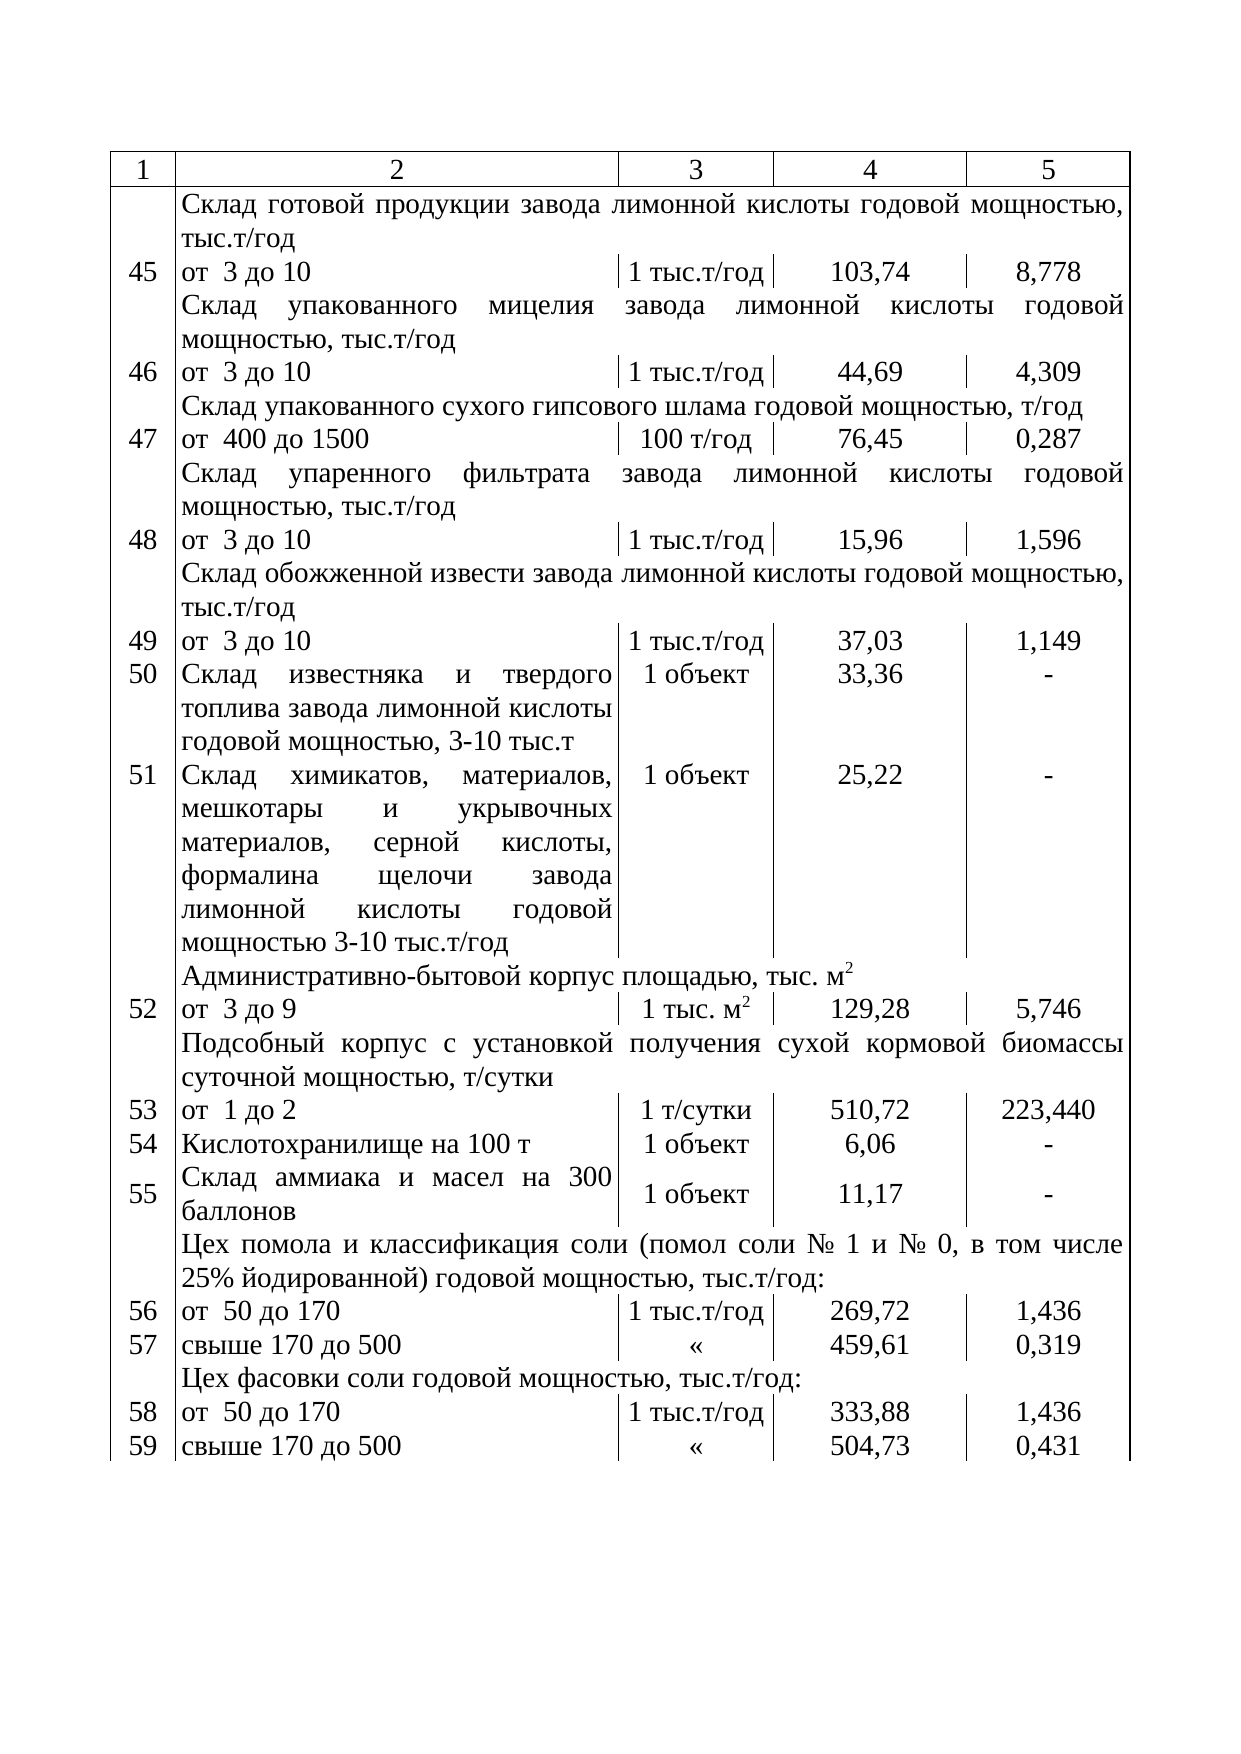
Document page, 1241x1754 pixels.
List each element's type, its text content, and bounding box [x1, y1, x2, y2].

table_cell 25,22 [774, 757, 966, 958]
table_cell 333,88 [774, 1394, 966, 1428]
table_cell 1 тыс.т/год [619, 522, 773, 556]
table_cell Подсобный корпус с установкой получения сухой кормовой биомассы суточной мощностью, т/сутки [176, 1025, 1129, 1092]
table_cell Склад упаренного фильтрата завода лимонной кислоты годовой мощностью, тыс.т/год [176, 455, 1129, 522]
table_cell 11,17 [774, 1160, 966, 1227]
table_cell 15,96 [774, 522, 966, 556]
table_header 5 [967, 152, 1129, 186]
table_cell 0,431 [967, 1428, 1129, 1461]
table_cell 45 [111, 254, 175, 287]
table_cell 1 тыс.т/год [619, 355, 773, 388]
table_cell 59 [111, 1428, 175, 1461]
table_cell 100 т/год [619, 422, 773, 455]
table_cell Склад упакованного мицелия завода лимонной кислоты годовой мощностью, тыс.т/год [176, 288, 1129, 354]
table_cell 54 [111, 1126, 175, 1159]
table_cell 46 [111, 355, 175, 388]
table_cell 8,778 [967, 254, 1129, 287]
table_cell 48 [111, 522, 175, 556]
table_cell 504,73 [774, 1428, 966, 1461]
table_cell 37,03 [774, 623, 966, 656]
table_cell 53 [111, 1093, 175, 1126]
table_cell 103,74 [774, 254, 966, 287]
table_cell Склад химикатов, материалов, мешкотары и укрывочных материалов, серной кислоты, формалина щелочи завода лимонной кислоты годовой мощностью 3-10 тыс.т/год [176, 757, 618, 958]
table_cell 1,149 [967, 623, 1129, 656]
table_cell 6,06 [774, 1126, 966, 1159]
table_cell 0,287 [967, 422, 1129, 455]
table_cell « [619, 1428, 773, 1461]
table_cell 1 тыс.т/год [619, 623, 773, 656]
table_cell 129,28 [774, 992, 966, 1025]
table_cell 1,436 [967, 1394, 1129, 1428]
table_cell [111, 958, 175, 992]
table_cell [111, 288, 175, 354]
table_cell 49 [111, 623, 175, 656]
table_cell 0,319 [967, 1327, 1129, 1361]
table_cell от 3 до 10 [176, 522, 618, 556]
table_cell [111, 1361, 175, 1394]
table_cell 510,72 [774, 1093, 966, 1126]
table_header 2 [176, 152, 618, 186]
table_cell Склад аммиака и масел на 300 баллонов [176, 1160, 618, 1227]
table_cell 58 [111, 1394, 175, 1428]
table_cell от 50 до 170 [176, 1294, 618, 1327]
table_cell Цех помола и классификация соли (помол соли № 1 и № 0, в том числе 25% йодированной) годовой мощностью, тыс.т/год: [176, 1227, 1129, 1294]
table_header 4 [774, 152, 966, 186]
table_cell - [967, 757, 1129, 958]
table_cell от 3 до 10 [176, 254, 618, 287]
table_header 1 [111, 152, 175, 186]
table_cell Склад обожженной извести завода лимонной кислоты годовой мощностью, тыс.т/год [176, 556, 1129, 623]
table_cell 47 [111, 422, 175, 455]
table_cell от 3 до 10 [176, 623, 618, 656]
table_cell 223,440 [967, 1093, 1129, 1126]
table_cell 1 т/сутки [619, 1093, 773, 1126]
table_cell 1,596 [967, 522, 1129, 556]
table_cell 1 объект [619, 1160, 773, 1227]
table_cell 1,436 [967, 1294, 1129, 1327]
table_cell свыше 170 до 500 [176, 1327, 618, 1361]
table_cell Кислотохранилище на 100 т [176, 1126, 618, 1159]
table_cell Склад известняка и твердого топлива завода лимонной кислоты годовой мощностью, 3-10 тыс.т [176, 656, 618, 757]
table_cell 1 тыс. м2 [619, 992, 773, 1025]
table_cell - [967, 1160, 1129, 1227]
table_cell 50 [111, 656, 175, 757]
table_cell 4,309 [967, 355, 1129, 388]
table_cell 1 объект [619, 1126, 773, 1159]
table_cell 33,36 [774, 656, 966, 757]
table_cell 1 тыс.т/год [619, 254, 773, 287]
table_cell от 3 до 10 [176, 355, 618, 388]
table_cell - [967, 656, 1129, 757]
table_cell 1 тыс.т/год [619, 1294, 773, 1327]
table_cell от 400 до 1500 [176, 422, 618, 455]
table_cell 1 объект [619, 757, 773, 958]
table_cell 1 тыс.т/год [619, 1394, 773, 1428]
table_cell - [967, 1126, 1129, 1159]
table_cell свыше 170 до 500 [176, 1428, 618, 1461]
table_cell 44,69 [774, 355, 966, 388]
table_cell [111, 187, 175, 254]
table_cell [111, 455, 175, 522]
table_cell 5,746 [967, 992, 1129, 1025]
table_cell от 1 до 2 [176, 1093, 618, 1126]
table_cell 55 [111, 1160, 175, 1227]
table_cell 269,72 [774, 1294, 966, 1327]
table_cell от 50 до 170 [176, 1394, 618, 1428]
table_cell 76,45 [774, 422, 966, 455]
table_cell 57 [111, 1327, 175, 1361]
table_cell 51 [111, 757, 175, 958]
table_cell [111, 1227, 175, 1294]
table_cell « [619, 1327, 773, 1361]
table_cell 52 [111, 992, 175, 1025]
table_header 3 [619, 152, 773, 186]
table_cell Цех фасовки соли годовой мощностью, тыс.т/год: [176, 1361, 1129, 1394]
table_cell 1 объект [619, 656, 773, 757]
table_cell [111, 1025, 175, 1092]
table_cell 56 [111, 1294, 175, 1327]
table_cell [111, 556, 175, 623]
table_cell [111, 388, 175, 422]
table_cell Склад упакованного сухого гипсового шлама годовой мощностью, т/год [176, 388, 1129, 422]
table_cell от 3 до 9 [176, 992, 618, 1025]
table_cell Административно-бытовой корпус площадью, тыс. м2 [176, 958, 1129, 992]
table_cell Склад готовой продукции завода лимонной кислоты годовой мощностью, тыс.т/год [176, 187, 1129, 254]
table_cell 459,61 [774, 1327, 966, 1361]
